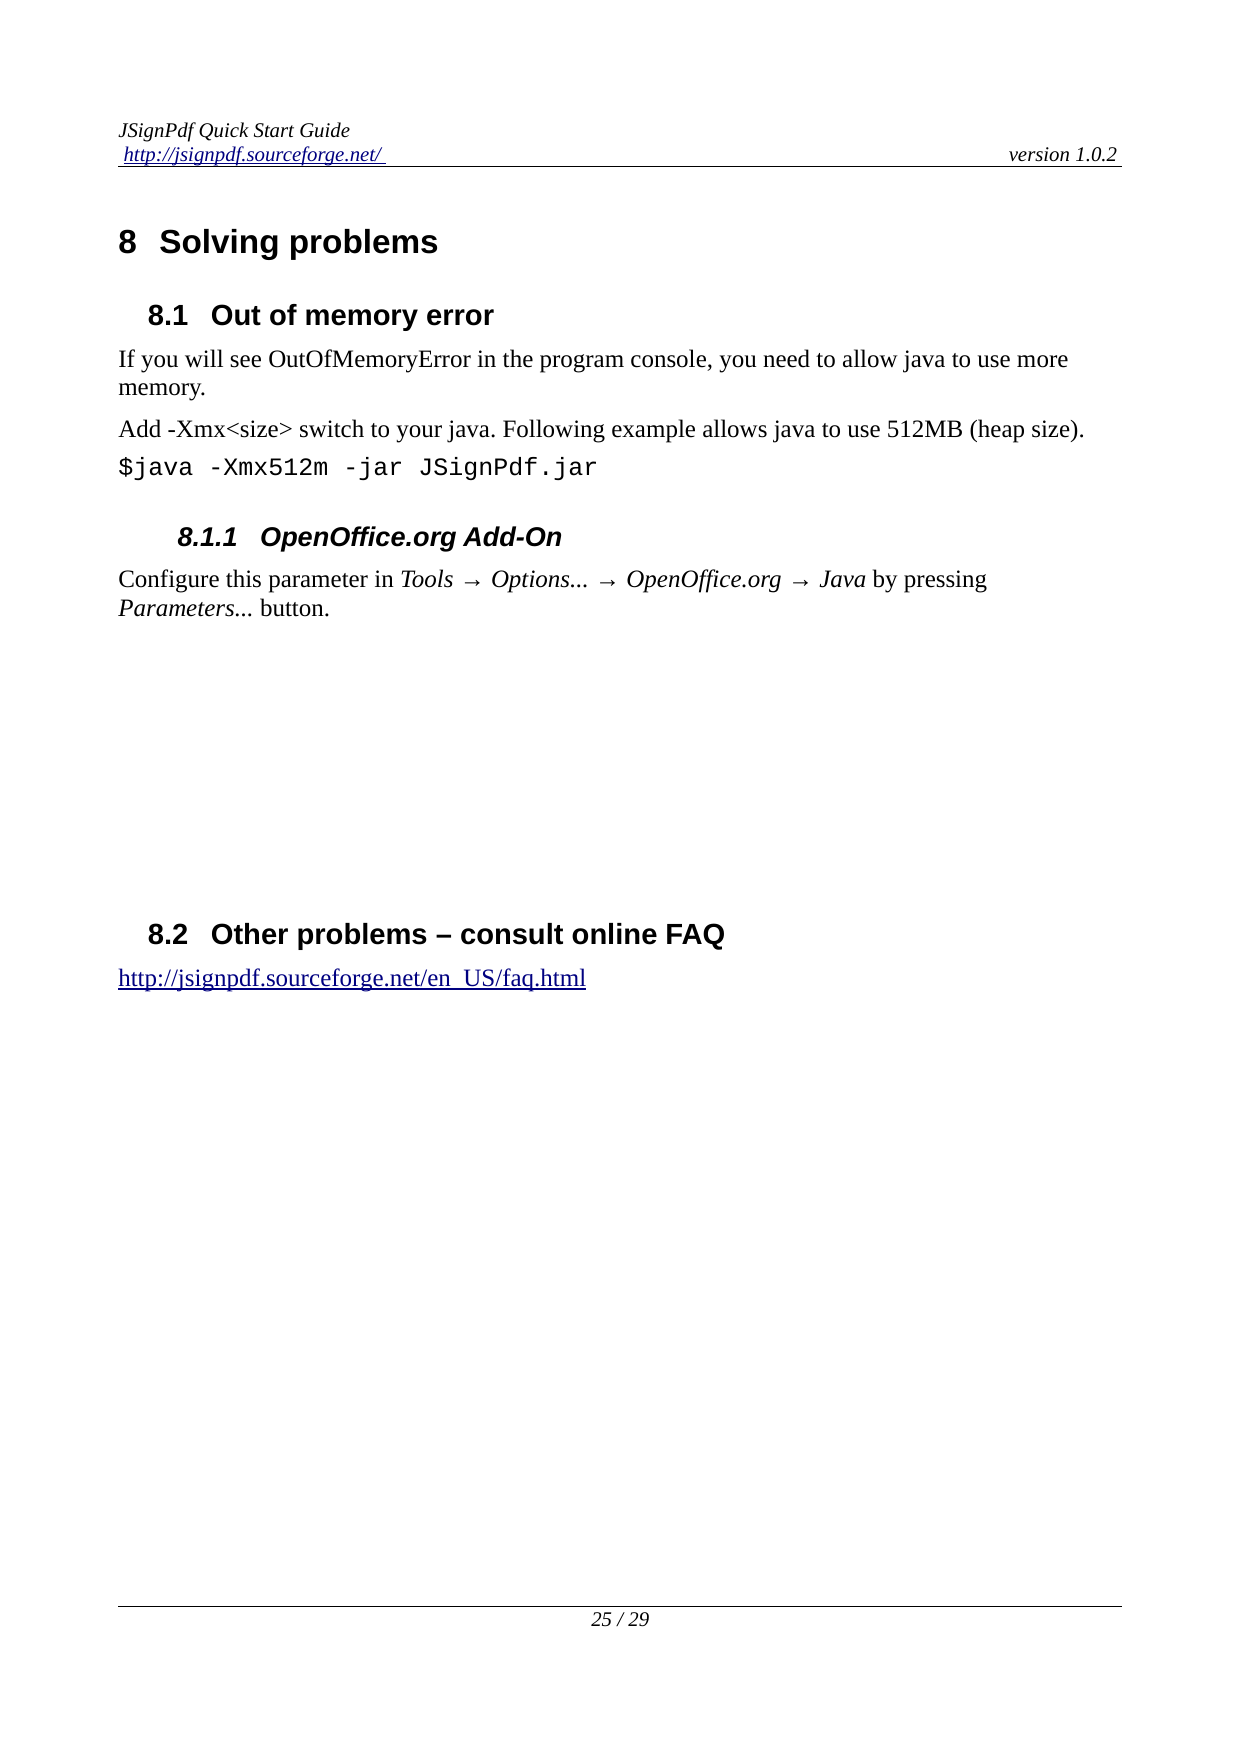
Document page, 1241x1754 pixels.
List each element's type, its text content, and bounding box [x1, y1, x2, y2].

text Add -Xmx<size> switch to your java. Following example allows java to use 512MB (heap size). [118, 414, 1122, 442]
subtitle OpenOffice.org Add-On [177, 521, 1122, 552]
subtitle Solving problems [118, 222, 1122, 260]
subtitle Out of memory error [148, 298, 1116, 331]
text $java -Xmx512m -jar JSignPdf.jar [118, 455, 1122, 483]
text If you will see OutOfMemoryError in the program console, you need to allow java to use more memory. [118, 344, 1122, 401]
text Configure this parameter in Tools → Options... → OpenOffice.org → Java by pressing Parameters... button. [118, 564, 1122, 622]
text http://jsignpdf.sourceforge.net/en_US/faq.html [118, 963, 1122, 992]
subtitle Other problems – consult online FAQ [148, 659, 1116, 951]
